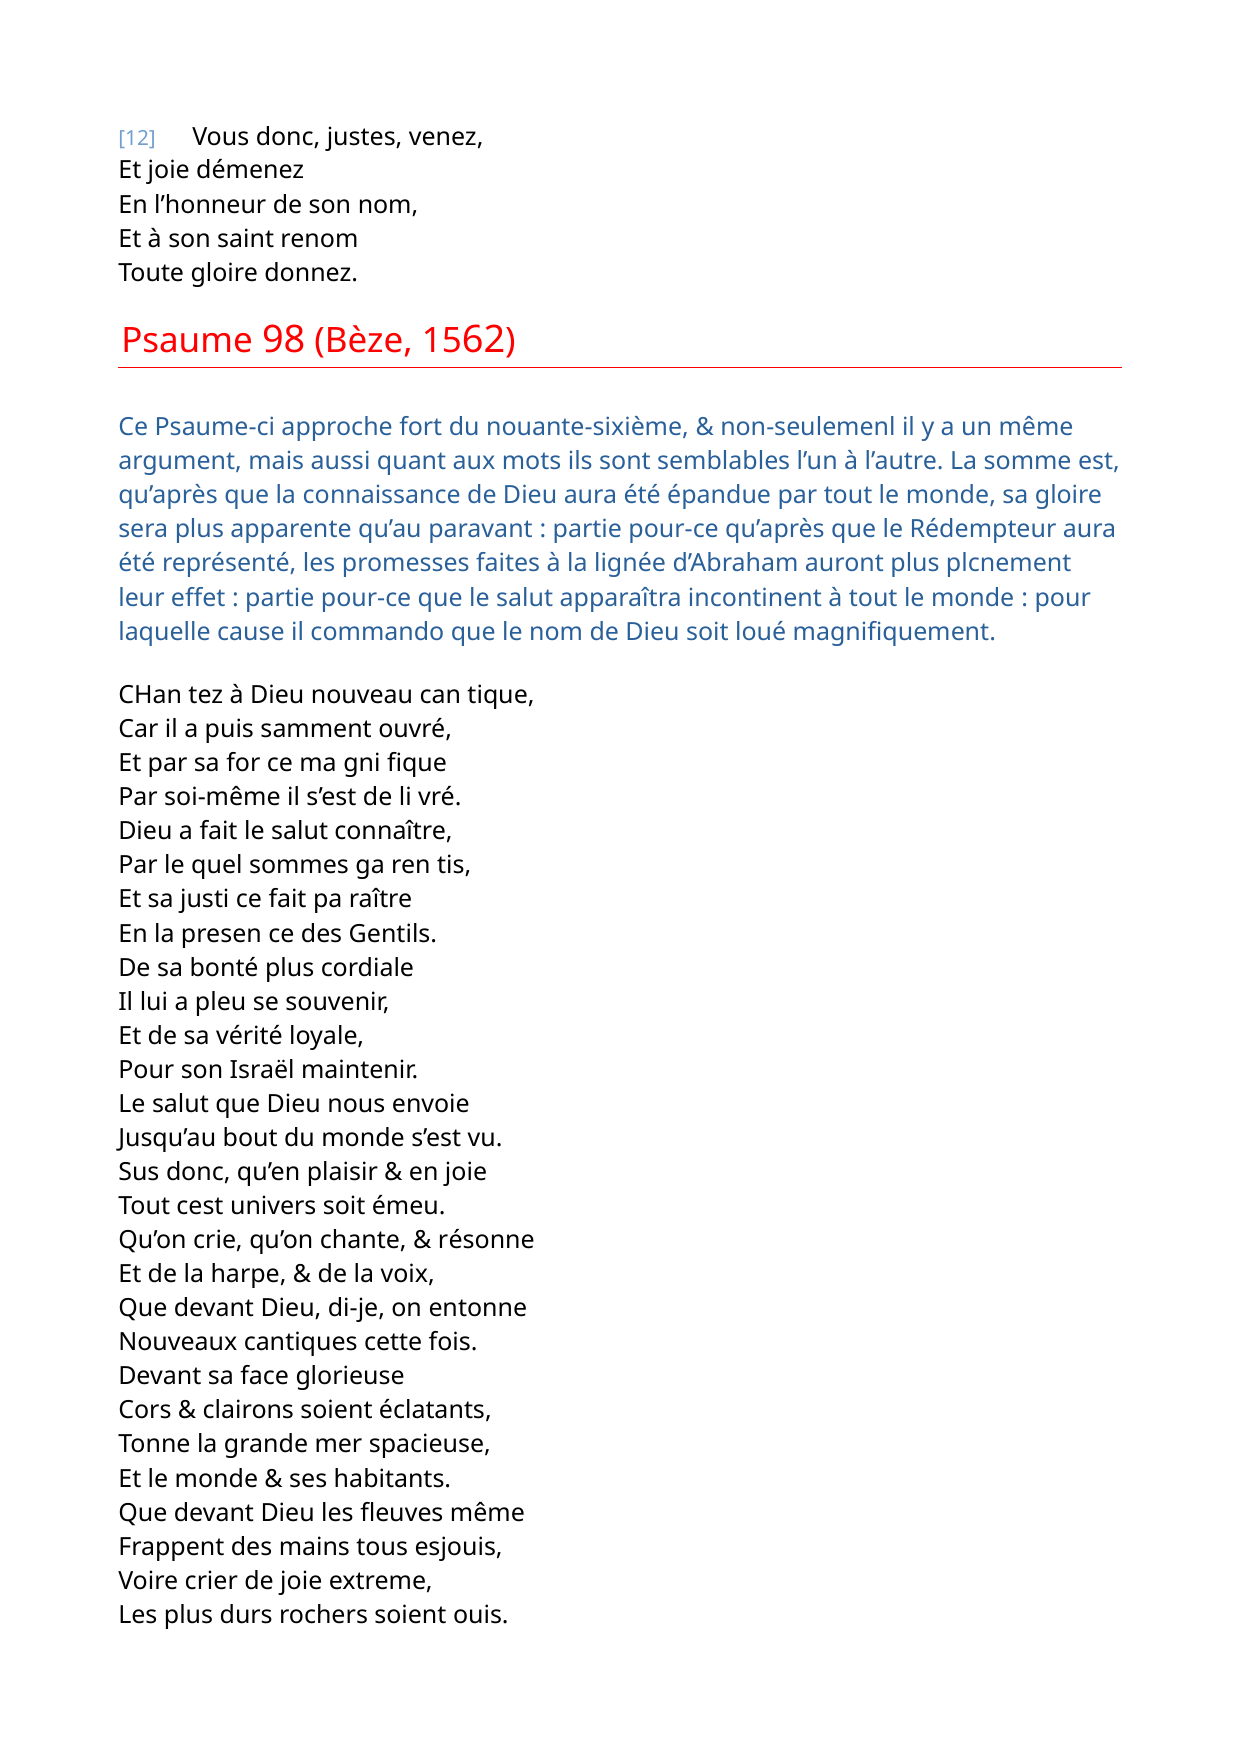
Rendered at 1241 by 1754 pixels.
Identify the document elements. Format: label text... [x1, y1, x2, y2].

text En l’honneur de son nom, [118, 186, 1122, 220]
text Nouveaux cantiques cette fois. [118, 1324, 1122, 1358]
text Et de sa vérité loyale, [118, 1017, 1122, 1051]
text En la presen ce des Gentils. [118, 915, 1122, 949]
text [12] Vous donc, justes, venez, [118, 118, 1122, 152]
text Dieu a fait le salut connaître, [118, 813, 1122, 847]
text Par soi-même il s’est de li vré. [118, 779, 1122, 813]
text Qu’on crie, qu’on chante, & résonne [118, 1222, 1122, 1256]
text Jusqu’au bout du monde s’est vu. [118, 1119, 1122, 1154]
text Les plus durs rochers soient ouis. [118, 1596, 1122, 1631]
text Le salut que Dieu nous envoie [118, 1086, 1122, 1119]
text Tout cest univers soit émeu. [118, 1188, 1122, 1222]
text Que devant Dieu les fleuves même [118, 1494, 1122, 1528]
text Et joie démenez [118, 152, 1122, 186]
text Toute gloire donnez. [118, 254, 1122, 288]
text Et de la harpe, & de la voix, [118, 1256, 1122, 1290]
text Cors & clairons soient éclatants, [118, 1392, 1122, 1426]
text Et sa justi ce fait pa raître [118, 881, 1122, 915]
text Que devant Dieu, di-je, on entonne [118, 1290, 1122, 1324]
text Car il a puis samment ouvré, [118, 711, 1122, 745]
text Sus donc, qu’en plaisir & en joie [118, 1154, 1122, 1188]
text Et le monde & ses habitants. [118, 1460, 1122, 1494]
text Pour son Israël maintenir. [118, 1051, 1122, 1086]
text Et à son saint renom [118, 220, 1122, 254]
text Par le quel sommes ga ren tis, [118, 847, 1122, 881]
text Et par sa for ce ma gni fique [118, 745, 1122, 779]
text Tonne la grande mer spacieuse, [118, 1426, 1122, 1460]
text Ce Psaume-ci approche fort du nouante-sixième, & non-seulemenl il y a un même argument, mais aussi quant aux mots ils sont semblables l’un à l’autre. La somme est, qu’après que la connaissance de Dieu aura été épandue par tout le monde, sa gloire sera plus apparente qu’au paravant : partie pour-ce qu’après que le Rédempteur aura été représenté, les promesses faites à la lignée d’Abraham auront plus plcnement leur effet : partie pour-ce que le salut apparaîtra incontinent à tout le monde : pour laquelle cause il commando que le nom de Dieu soit loué magnifiquement. [118, 409, 1122, 647]
text Frappent des mains tous esjouis, [118, 1528, 1122, 1562]
text Devant sa face glorieuse [118, 1358, 1122, 1392]
text Il lui a pleu se souvenir, [118, 983, 1122, 1017]
subtitle Psaume 98 (Bèze, 1562) [118, 309, 1122, 367]
text Voire crier de joie extreme, [118, 1562, 1122, 1596]
text CHan tez à Dieu nouveau can tique, [118, 677, 1122, 711]
text De sa bonté plus cordiale [118, 949, 1122, 983]
